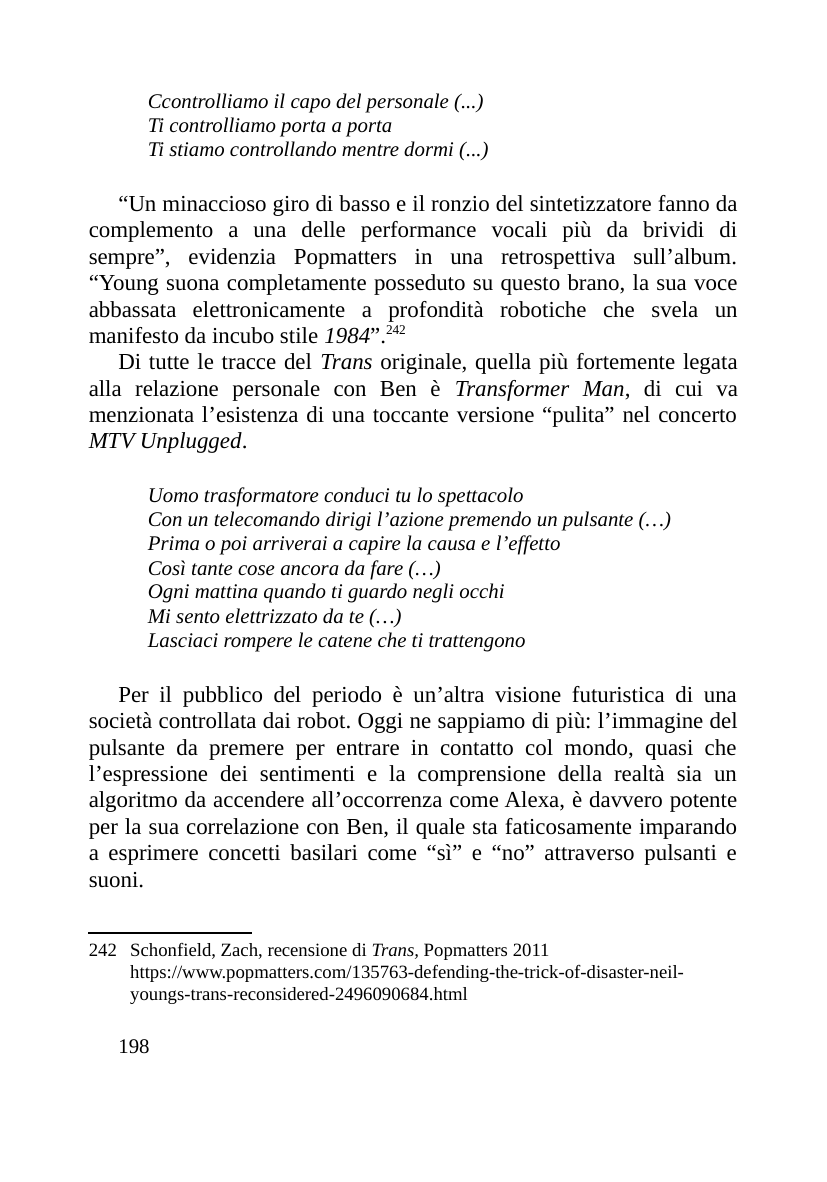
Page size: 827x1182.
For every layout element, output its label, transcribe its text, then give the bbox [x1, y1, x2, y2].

text Ti stiamo controllando mentre dormi (...) [88, 137, 738, 161]
text Ogni mattina quando ti guardo negli occhi [88, 579, 738, 603]
text “Un minaccioso giro di basso e il ronzio del sintetizzatore fanno da complemento a una delle performance vocali più da brividi di sempre”, evidenzia Popmatters in una retrospettiva sull’album. “Young suona completamente posseduto su questo brano, la sua voce abbassata elettronicamente a profondità robotiche che svela un manifesto da incubo stile 1984”. [88, 190, 738, 348]
text Mi sento elettrizzato da te (…) [88, 603, 738, 628]
text Per il pubblico del periodo è un’altra visione futuristica di una società controllata dai robot. Oggi ne sappiamo di più: l’immagine del pulsante da premere per entrare in contatto col mondo, quasi che l’espressione dei sentimenti e la comprensione della realtà sia un algoritmo da accendere all’occorrenza come Alexa, è davvero potente per la sua correlazione con Ben, il quale sta faticosamente imparando a esprimere concetti basilari come “sì” e “no” attraverso pulsanti e suoni. [88, 681, 738, 892]
text Di tutte le tracce del Trans originale, quella più fortemente legata alla relazione personale con Ben è Transformer Man, di cui va menzionata l’esistenza di una toccante versione “pulita” nel concerto MTV Unplugged. [88, 348, 738, 454]
text Lasciaci rompere le catene che ti trattengono [88, 628, 738, 652]
text Prima o poi arriverai a capire la causa e l’effetto [88, 531, 738, 555]
text Ti controlliamo porta a porta [88, 113, 738, 137]
text Ccontrolliamo il capo del personale (...) [88, 88, 738, 113]
text Così tante cose ancora da fare (…) [88, 555, 738, 579]
text Uomo trasformatore conduci tu lo spettacolo [88, 483, 738, 507]
text Schonfield, Zach, recensione di Trans, Popmatters 2011 https://www.popmatters.com/135763-defending-the-trick-of-disaster-neil-youngs-trans-reconsidered-2496090684.html [88, 939, 738, 1004]
text Con un telecomando dirigi l’azione premendo un pulsante (…) [88, 507, 738, 531]
